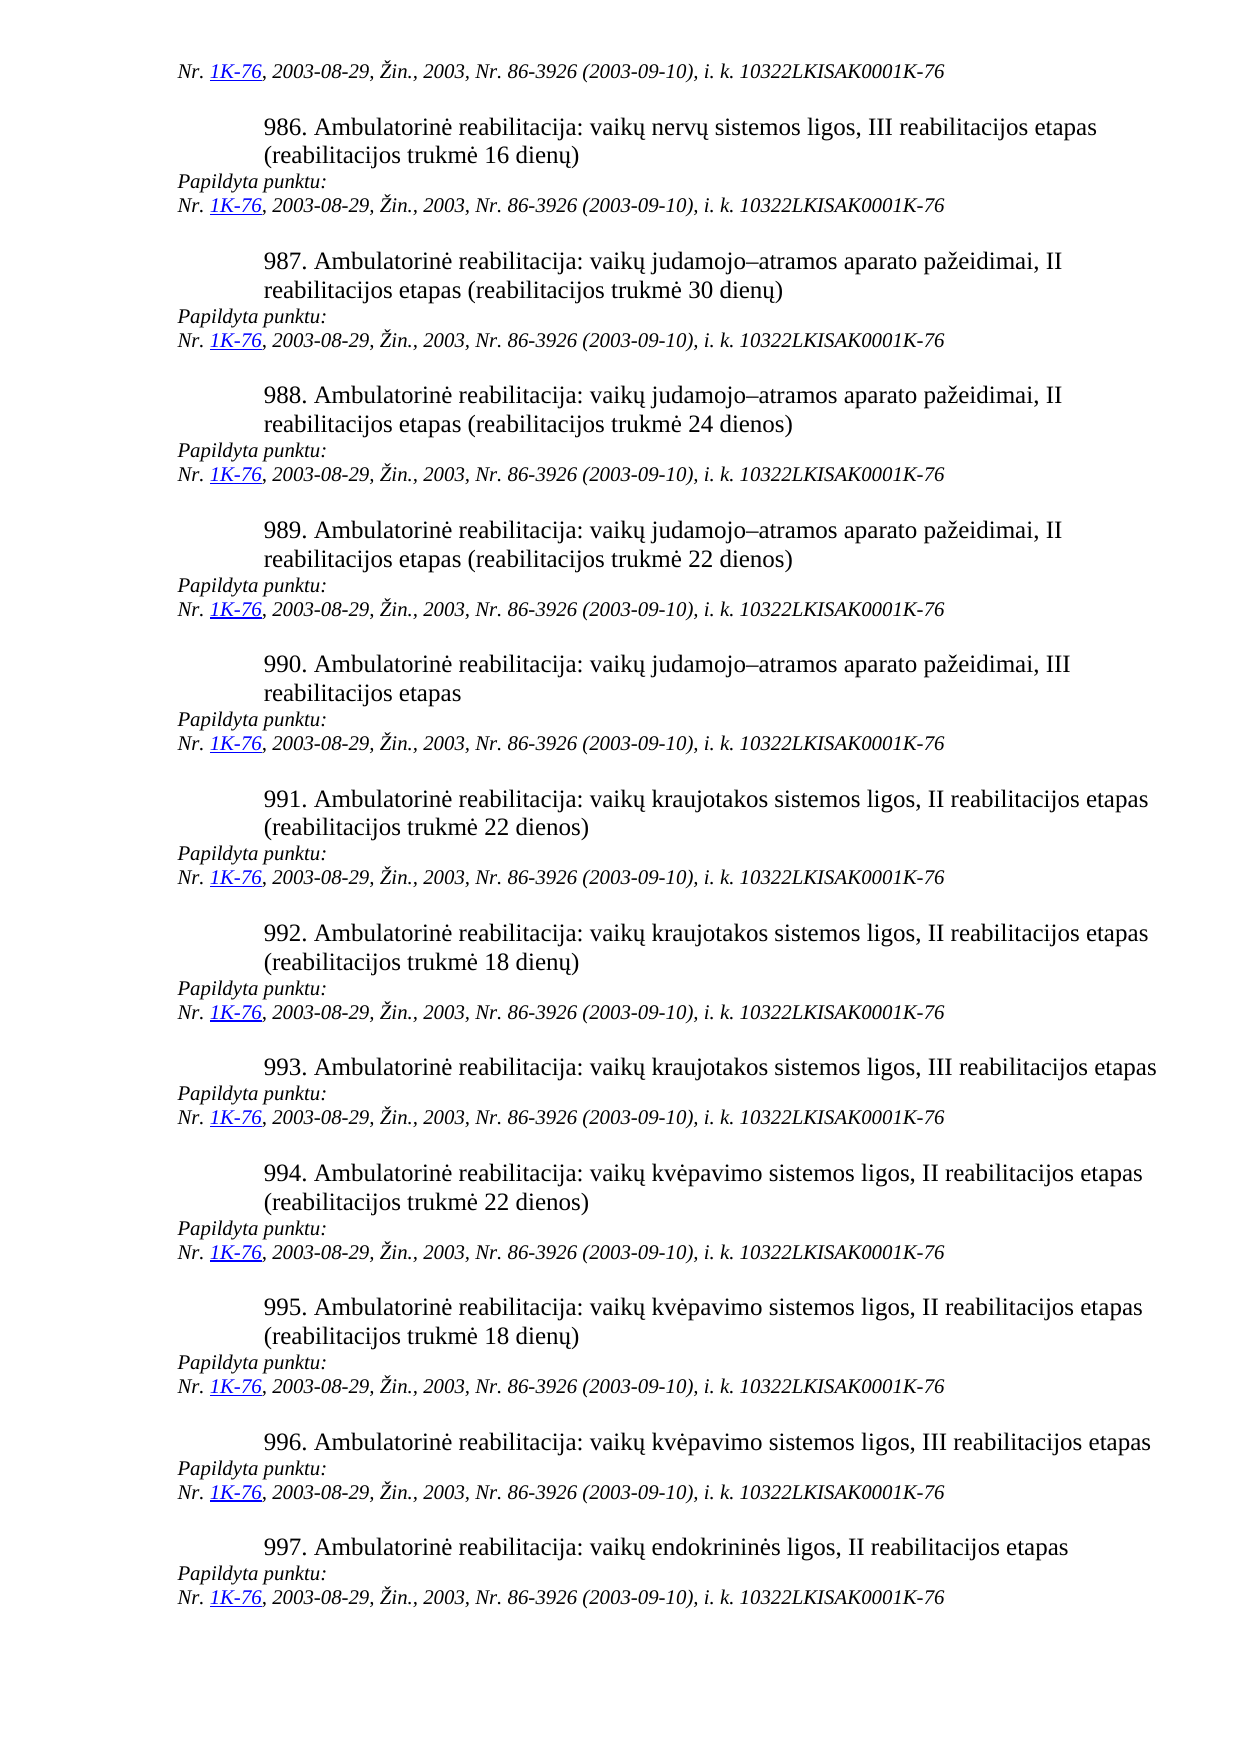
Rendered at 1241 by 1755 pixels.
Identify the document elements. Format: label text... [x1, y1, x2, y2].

text 986. Ambulatorinė reabilitacija: vaikų nervų sistemos ligos, III reabilitacijos etapas (reabilitacijos trukmė 16 dienų) [263, 112, 1181, 169]
text 992. Ambulatorinė reabilitacija: vaikų kraujotakos sistemos ligos, II reabilitacijos etapas (reabilitacijos trukmė 18 dienų) [263, 918, 1181, 976]
text Papildyta punktu: [177, 438, 1181, 462]
text Nr. 1K-76, 2003-08-29, Žin., 2003, Nr. 86-3926 (2003-09-10), i. k. 10322LKISAK0001K-76 [177, 1374, 1181, 1398]
text Nr. 1K-76, 2003-08-29, Žin., 2003, Nr. 86-3926 (2003-09-10), i. k. 10322LKISAK0001K-76 [177, 1240, 1181, 1264]
text Papildyta punktu: [177, 1350, 1181, 1374]
text Nr. 1K-76, 2003-08-29, Žin., 2003, Nr. 86-3926 (2003-09-10), i. k. 10322LKISAK0001K-76 [177, 328, 1181, 352]
text Nr. 1K-76, 2003-08-29, Žin., 2003, Nr. 86-3926 (2003-09-10), i. k. 10322LKISAK0001K-76 [177, 865, 1181, 889]
text Papildyta punktu: [177, 1456, 1181, 1480]
text 989. Ambulatorinė reabilitacija: vaikų judamojo–atramos aparato pažeidimai, II reabilitacijos etapas (reabilitacijos trukmė 22 dienos) [263, 515, 1181, 572]
text 991. Ambulatorinė reabilitacija: vaikų kraujotakos sistemos ligos, II reabilitacijos etapas (reabilitacijos trukmė 22 dienos) [263, 784, 1181, 841]
text 988. Ambulatorinė reabilitacija: vaikų judamojo–atramos aparato pažeidimai, II reabilitacijos etapas (reabilitacijos trukmė 24 dienos) [263, 381, 1181, 438]
text Nr. 1K-76, 2003-08-29, Žin., 2003, Nr. 86-3926 (2003-09-10), i. k. 10322LKISAK0001K-76 [177, 597, 1181, 621]
text 990. Ambulatorinė reabilitacija: vaikų judamojo–atramos aparato pažeidimai, III reabilitacijos etapas [263, 649, 1181, 707]
text 987. Ambulatorinė reabilitacija: vaikų judamojo–atramos aparato pažeidimai, II reabilitacijos etapas (reabilitacijos trukmė 30 dienų) [263, 246, 1181, 304]
text 993. Ambulatorinė reabilitacija: vaikų kraujotakos sistemos ligos, III reabilitacijos etapas [263, 1052, 1181, 1081]
text 997. Ambulatorinė reabilitacija: vaikų endokrininės ligos, II reabilitacijos etapas [263, 1532, 1181, 1561]
text 994. Ambulatorinė reabilitacija: vaikų kvėpavimo sistemos ligos, II reabilitacijos etapas (reabilitacijos trukmė 22 dienos) [263, 1158, 1181, 1216]
text Papildyta punktu: [177, 976, 1181, 1000]
text Papildyta punktu: [177, 1081, 1181, 1105]
text Nr. 1K-76, 2003-08-29, Žin., 2003, Nr. 86-3926 (2003-09-10), i. k. 10322LKISAK0001K-76 [177, 1480, 1181, 1504]
text 996. Ambulatorinė reabilitacija: vaikų kvėpavimo sistemos ligos, III reabilitacijos etapas [263, 1427, 1181, 1456]
text Nr. 1K-76, 2003-08-29, Žin., 2003, Nr. 86-3926 (2003-09-10), i. k. 10322LKISAK0001K-76 [177, 1585, 1181, 1609]
text Papildyta punktu: [177, 169, 1181, 193]
text Nr. 1K-76, 2003-08-29, Žin., 2003, Nr. 86-3926 (2003-09-10), i. k. 10322LKISAK0001K-76 [177, 193, 1181, 217]
text Papildyta punktu: [177, 304, 1181, 328]
text Nr. 1K-76, 2003-08-29, Žin., 2003, Nr. 86-3926 (2003-09-10), i. k. 10322LKISAK0001K-76 [177, 731, 1181, 755]
text Papildyta punktu: [177, 841, 1181, 865]
text 995. Ambulatorinė reabilitacija: vaikų kvėpavimo sistemos ligos, II reabilitacijos etapas (reabilitacijos trukmė 18 dienų) [263, 1292, 1181, 1350]
text Nr. 1K-76, 2003-08-29, Žin., 2003, Nr. 86-3926 (2003-09-10), i. k. 10322LKISAK0001K-76 [177, 59, 1181, 83]
text Nr. 1K-76, 2003-08-29, Žin., 2003, Nr. 86-3926 (2003-09-10), i. k. 10322LKISAK0001K-76 [177, 1105, 1181, 1129]
text Papildyta punktu: [177, 1561, 1181, 1585]
text Papildyta punktu: [177, 707, 1181, 731]
text Nr. 1K-76, 2003-08-29, Žin., 2003, Nr. 86-3926 (2003-09-10), i. k. 10322LKISAK0001K-76 [177, 462, 1181, 486]
text Papildyta punktu: [177, 1216, 1181, 1240]
text Nr. 1K-76, 2003-08-29, Žin., 2003, Nr. 86-3926 (2003-09-10), i. k. 10322LKISAK0001K-76 [177, 1000, 1181, 1024]
text Papildyta punktu: [177, 572, 1181, 597]
